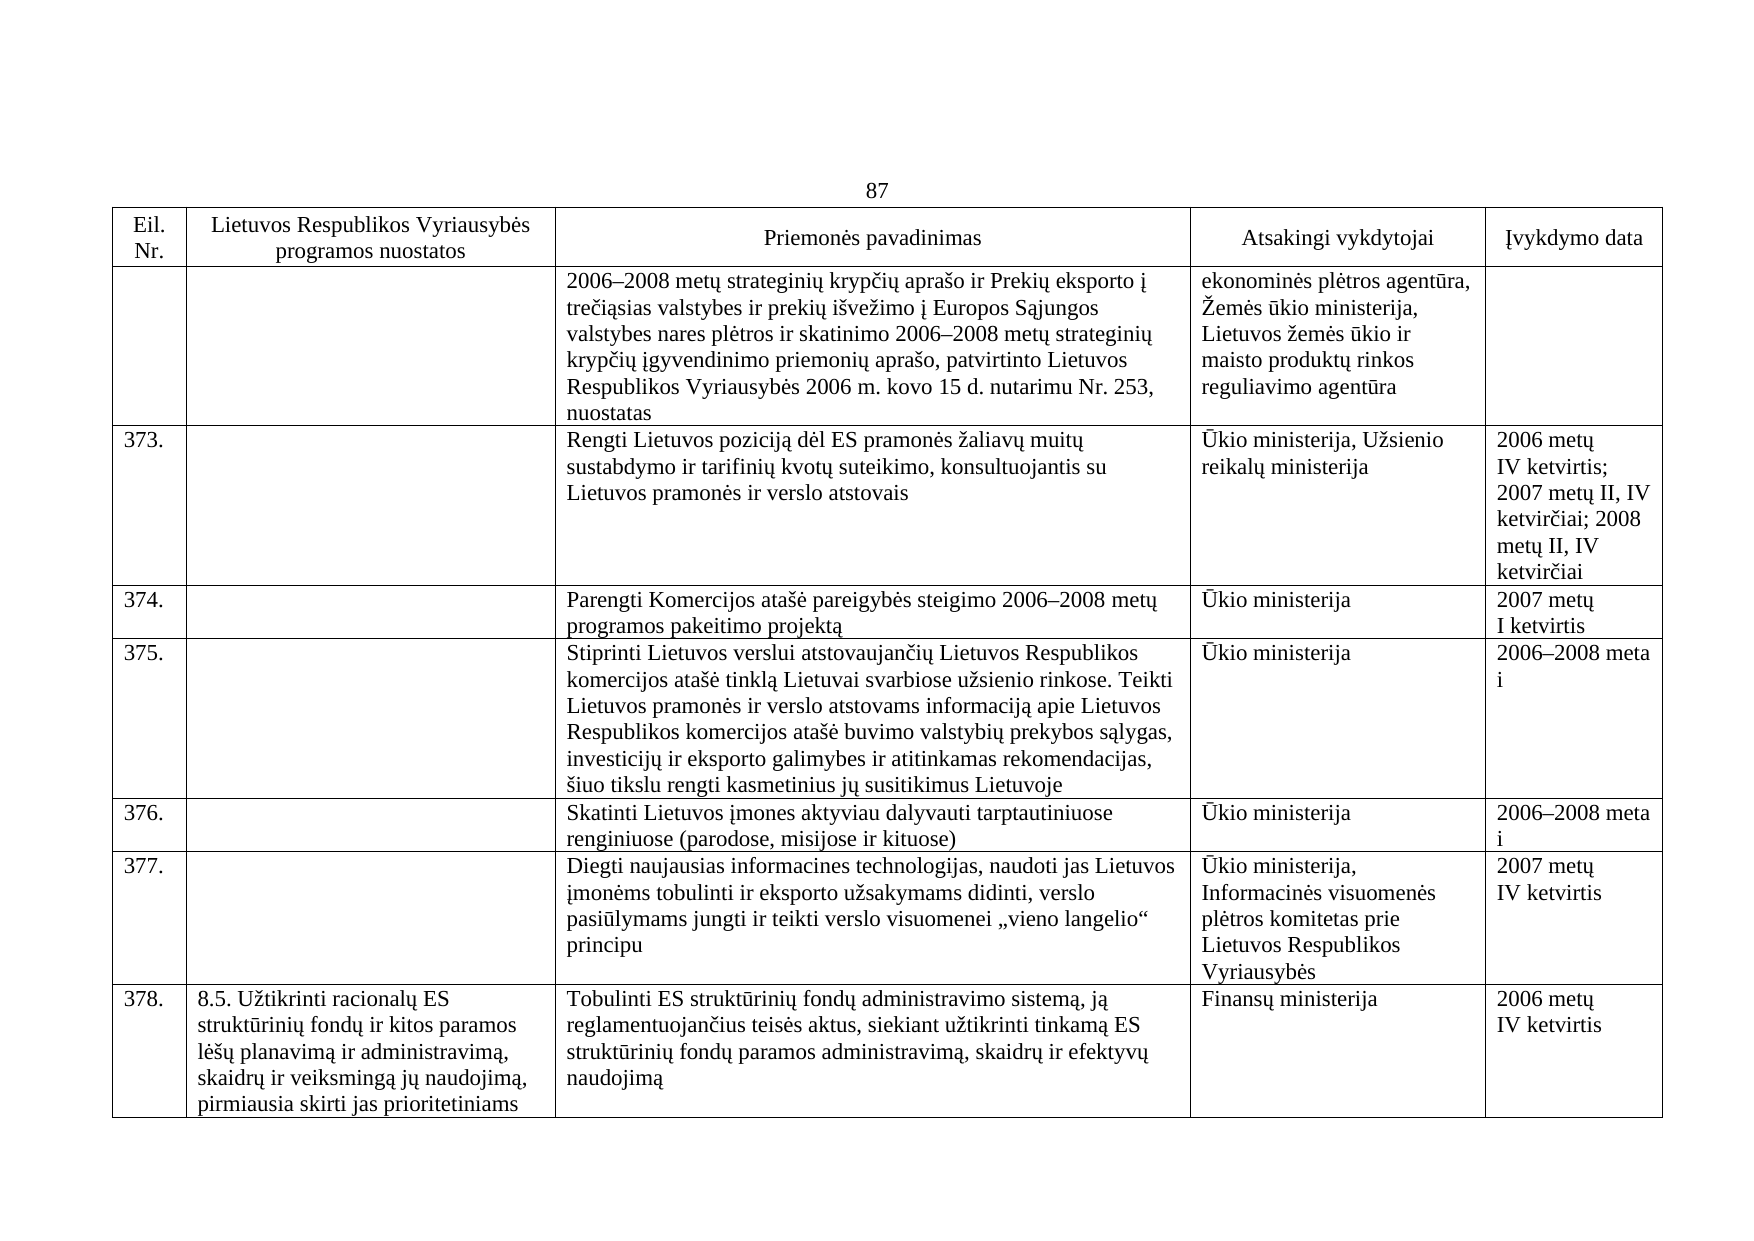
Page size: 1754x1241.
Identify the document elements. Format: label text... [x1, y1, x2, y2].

table_cell Ūkio ministerija, Užsienio reikalų ministerija [1191, 426, 1485, 584]
table_cell 373. [113, 426, 186, 584]
table_cell Diegti naujausias informacines technologijas, naudoti jas Lietuvos įmonėms tobulinti ir eksporto užsakymams didinti, verslo pasiūlymams jungti ir teikti verslo visuomenei „vieno langelio“ principu [556, 852, 1190, 984]
table_cell Tobulinti ES struktūrinių fondų administravimo sistemą, ją reglamentuojančius teisės aktus, siekiant užtikrinti tinkamą ES struktūrinių fondų paramos administravimą, skaidrų ir efektyvų naudojimą [556, 985, 1190, 1117]
table_cell 377. [113, 852, 186, 984]
table_cell Ūkio ministerija [1191, 639, 1485, 797]
table_cell Rengti Lietuvos poziciją dėl ES pramonės žaliavų muitų sustabdymo ir tarifinių kvotų suteikimo, konsultuojantis su Lietuvos pramonės ir verslo atstovais [556, 426, 1190, 584]
table_cell 378. [113, 985, 186, 1117]
table_header Eil. Nr. [113, 208, 186, 266]
table_cell 8.5. Užtikrinti racionalų ES struktūrinių fondų ir kitos paramos lėšų planavimą ir administravimą, skaidrų ir veiksmingą jų naudojimą, pirmiausia skirti jas prioritetiniams [187, 985, 555, 1117]
table_cell [187, 586, 555, 638]
table_cell Finansų ministerija [1191, 985, 1485, 1117]
table_cell 374. [113, 586, 186, 638]
table_cell 375. [113, 639, 186, 797]
table_cell 2006 metų IV ketvirtis [1486, 985, 1662, 1117]
table_header Atsakingi vykdytojai [1191, 208, 1485, 266]
table_cell 376. [113, 799, 186, 851]
table_cell Parengti Komercijos atašė pareigybės steigimo 2006–2008 metų programos pakeitimo projektą [556, 586, 1190, 638]
table_cell [187, 639, 555, 797]
table_cell Ūkio ministerija, Informacinės visuomenės plėtros komitetas prie Lietuvos Respublikos Vyriausybės [1191, 852, 1485, 984]
table_cell ekonominės plėtros agentūra, Žemės ūkio ministerija, Lietuvos žemės ūkio ir maisto produktų rinkos reguliavimo agentūra [1191, 267, 1485, 425]
table_cell 2007 metų I ketvirtis [1486, 586, 1662, 638]
table_cell [187, 799, 555, 851]
table_cell Skatinti Lietuvos įmones aktyviau dalyvauti tarptautiniuose renginiuose (parodose, misijose ir kituose) [556, 799, 1190, 851]
table_cell Ūkio ministerija [1191, 586, 1485, 638]
table_cell 2006 metų IV ketvirtis; 2007 metų II, IV ketvirčiai; 2008 metų II, IV ketvirčiai [1486, 426, 1662, 584]
table_header Įvykdymo data [1486, 208, 1662, 266]
table_cell Stiprinti Lietuvos verslui atstovaujančių Lietuvos Respublikos komercijos atašė tinklą Lietuvai svarbiose užsienio rinkose. Teikti Lietuvos pramonės ir verslo atstovams informaciją apie Lietuvos Respublikos komercijos atašė buvimo valstybių prekybos sąlygas, investicijų ir eksporto galimybes ir atitinkamas rekomendacijas, šiuo tikslu rengti kasmetinius jų susitikimus Lietuvoje [556, 639, 1190, 797]
table_cell 2006–2008 metai [1486, 799, 1662, 851]
table_cell [113, 267, 186, 425]
table_cell [1486, 267, 1662, 425]
table_cell 2007 metų IV ketvirtis [1486, 852, 1662, 984]
table_cell 2006–2008 metų strateginių krypčių aprašo ir Prekių eksporto į trečiąsias valstybes ir prekių išvežimo į Europos Sąjungos valstybes nares plėtros ir skatinimo 2006–2008 metų strateginių krypčių įgyvendinimo priemonių aprašo, patvirtinto Lietuvos Respublikos Vyriausybės 2006 m. kovo 15 d. nutarimu Nr. 253, nuostatas [556, 267, 1190, 425]
table_cell [187, 426, 555, 584]
table_cell [187, 852, 555, 984]
table_header Lietuvos Respublikos Vyriausybės programos nuostatos [187, 208, 555, 266]
table_cell [187, 267, 555, 425]
table_header Priemonės pavadinimas [556, 208, 1190, 266]
table_cell 2006–2008 metai [1486, 639, 1662, 797]
table_cell Ūkio ministerija [1191, 799, 1485, 851]
